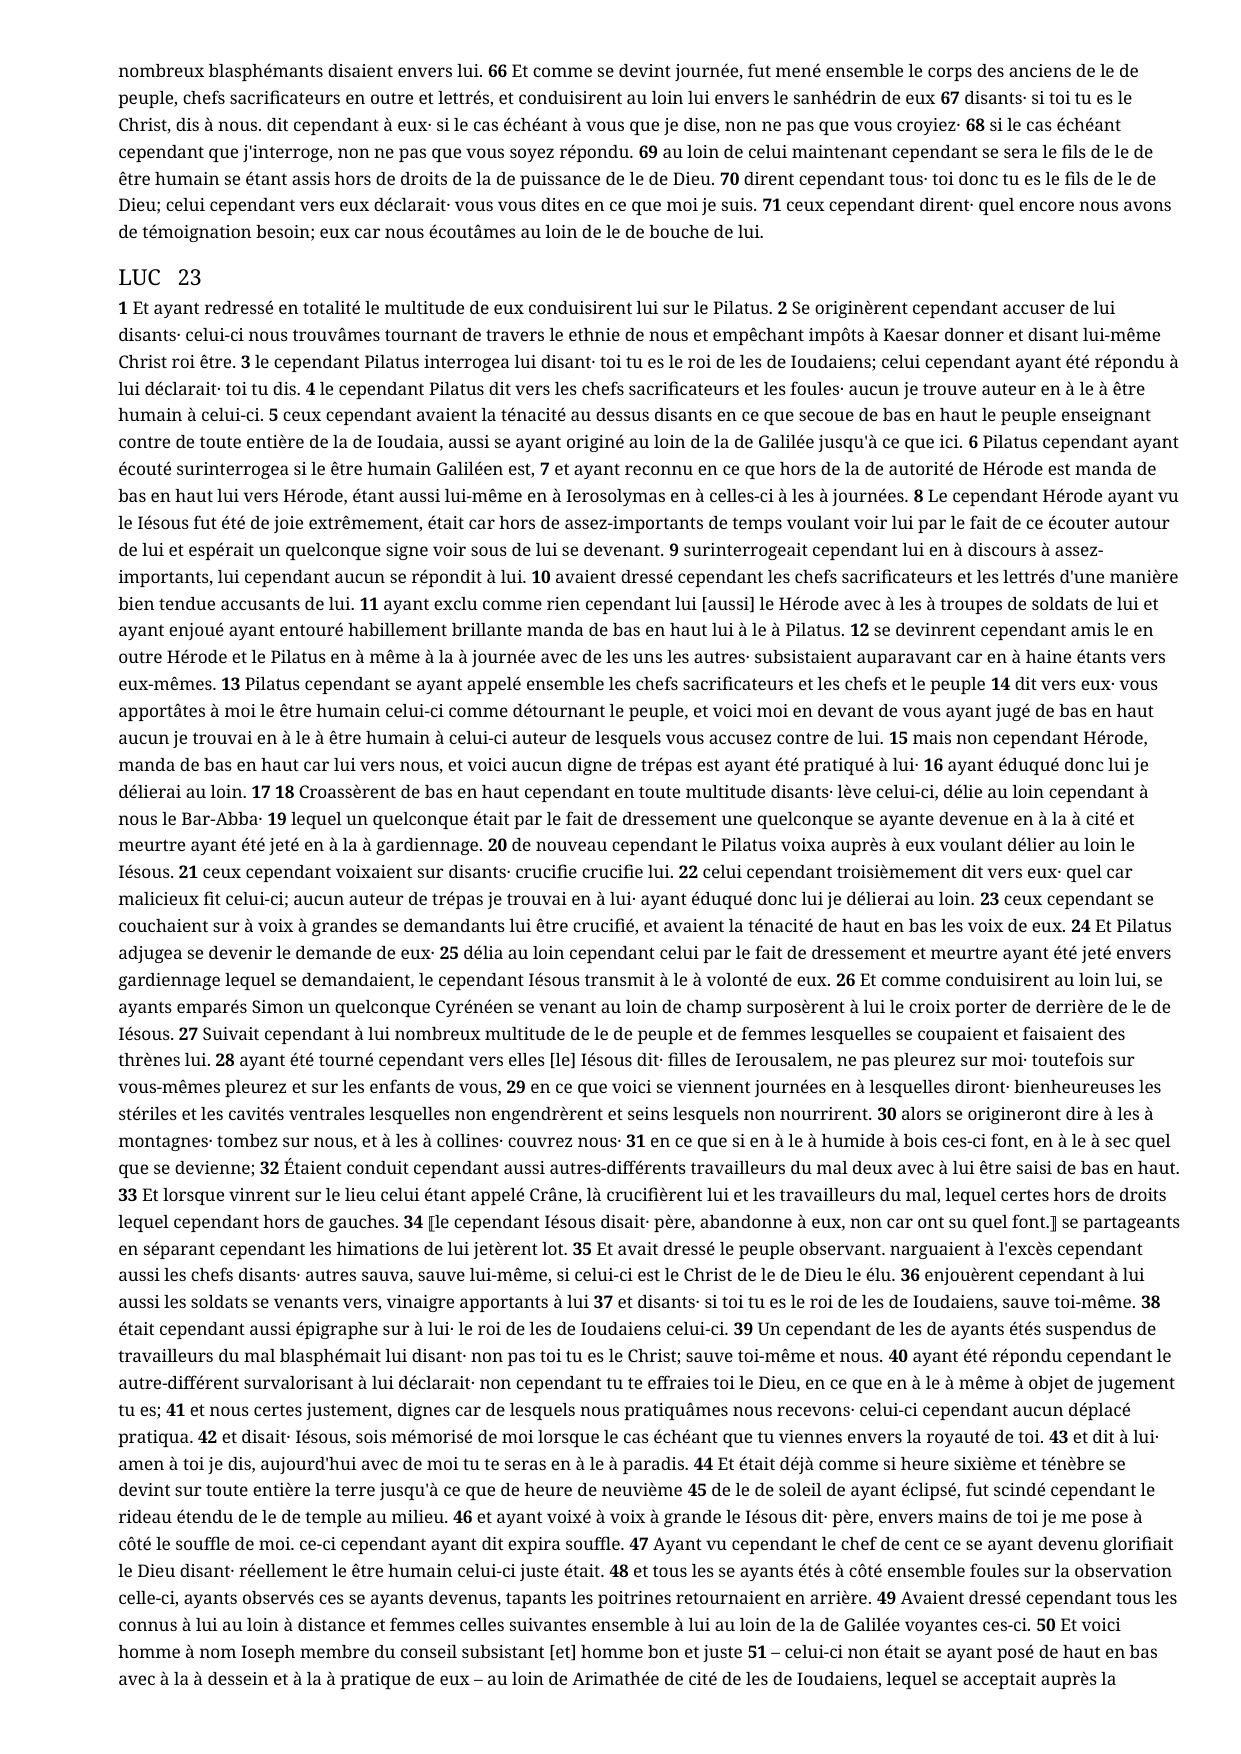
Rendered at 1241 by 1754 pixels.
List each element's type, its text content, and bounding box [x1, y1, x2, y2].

text 1 Et ayant redressé en totalité le multitude de eux conduisirent lui sur le Pilatus. 2 Se originèrent cependant accuser de lui disants· celui-ci nous trouvâmes tournant de travers le ethnie de nous et empêchant impôts à Kaesar donner et disant lui-même Christ roi être. 3 le cependant Pilatus interrogea lui disant· toi tu es le roi de les de Ioudaiens; celui cependant ayant été répondu à lui déclarait· toi tu dis. 4 le cependant Pilatus dit vers les chefs sacrificateurs et les foules· aucun je trouve auteur en à le à être humain à celui-ci. 5 ceux cependant avaient la ténacité au dessus disants en ce que secoue de bas en haut le peuple enseignant contre de toute entière de la de Ioudaia, aussi se ayant originé au loin de la de Galilée jusqu'à ce que ici. 6 Pilatus cependant ayant écouté surinterrogea si le être humain Galiléen est, 7 et ayant reconnu en ce que hors de la de autorité de Hérode est manda de bas en haut lui vers Hérode, étant aussi lui-même en à Ierosolymas en à celles-ci à les à journées. 8 Le cependant Hérode ayant vu le Iésous fut été de joie extrêmement, était car hors de assez-importants de temps voulant voir lui par le fait de ce écouter autour de lui et espérait un quelconque signe voir sous de lui se devenant. 9 surinterrogeait cependant lui en à discours à assez-importants, lui cependant aucun se répondit à lui. 10 avaient dressé cependant les chefs sacrificateurs et les lettrés d'une manière bien tendue accusants de lui. 11 ayant exclu comme rien cependant lui [aussi] le Hérode avec à les à troupes de soldats de lui et ayant enjoué ayant entouré habillement brillante manda de bas en haut lui à le à Pilatus. 12 se devinrent cependant amis le en outre Hérode et le Pilatus en à même à la à journée avec de les uns les autres· subsistaient auparavant car en à haine étants vers eux-mêmes. 13 Pilatus cependant se ayant appelé ensemble les chefs sacrificateurs et les chefs et le peuple 14 dit vers eux· vous apportâtes à moi le être humain celui-ci comme détournant le peuple, et voici moi en devant de vous ayant jugé de bas en haut aucun je trouvai en à le à être humain à celui-ci auteur de lesquels vous accusez contre de lui. 15 mais non cependant Hérode, manda de bas en haut car lui vers nous, et voici aucun digne de trépas est ayant été pratiqué à lui· 16 ayant éduqué donc lui je délierai au loin. 17 18 Croassèrent de bas en haut cependant en toute multitude disants· lève celui-ci, délie au loin cependant à nous le Bar-Abba· 19 lequel un quelconque était par le fait de dressement une quelconque se ayante devenue en à la à cité et meurtre ayant été jeté en à la à gardiennage. 20 de nouveau cependant le Pilatus voixa auprès à eux voulant délier au loin le Iésous. 21 ceux cependant voixaient sur disants· crucifie crucifie lui. 22 celui cependant troisièmement dit vers eux· quel car malicieux fit celui-ci; aucun auteur de trépas je trouvai en à lui· ayant éduqué donc lui je délierai au loin. 23 ceux cependant se couchaient sur à voix à grandes se demandants lui être crucifié, et avaient la ténacité de haut en bas les voix de eux. 24 Et Pilatus adjugea se devenir le demande de eux· 25 délia au loin cependant celui par le fait de dressement et meurtre ayant été jeté envers gardiennage lequel se demandaient, le cependant Iésous transmit à le à volonté de eux. 26 Et comme conduisirent au loin lui, se ayants emparés Simon un quelconque Cyrénéen se venant au loin de champ surposèrent à lui le croix porter de derrière de le de Iésous. 27 Suivait cependant à lui nombreux multitude de le de peuple et de femmes lesquelles se coupaient et faisaient des thrènes lui. 28 ayant été tourné cependant vers elles [le] Iésous dit· filles de Ierousalem, ne pas pleurez sur moi· toutefois sur vous-mêmes pleurez et sur les enfants de vous, 29 en ce que voici se viennent journées en à lesquelles diront· bienheureuses les stériles et les cavités ventrales lesquelles non engendrèrent et seins lesquels non nourrirent. 30 alors se origineront dire à les à montagnes· tombez sur nous, et à les à collines· couvrez nous· 31 en ce que si en à le à humide à bois ces-ci font, en à le à sec quel que se devienne; 32 Étaient conduit cependant aussi autres-différents travailleurs du mal deux avec à lui être saisi de bas en haut. 33 Et lorsque vinrent sur le lieu celui étant appelé Crâne, là crucifièrent lui et les travailleurs du mal, lequel certes hors de droits lequel cependant hors de gauches. 34 ⟦le cependant Iésous disait· père, abandonne à eux, non car ont su quel font.⟧ se partageants en séparant cependant les himations de lui jetèrent lot. 35 Et avait dressé le peuple observant. narguaient à l'excès cependant aussi les chefs disants· autres sauva, sauve lui-même, si celui-ci est le Christ de le de Dieu le élu. 36 enjouèrent cependant à lui aussi les soldats se venants vers, vinaigre apportants à lui 37 et disants· si toi tu es le roi de les de Ioudaiens, sauve toi-même. 38 était cependant aussi épigraphe sur à lui· le roi de les de Ioudaiens celui-ci. 39 Un cependant de les de ayants étés suspendus de travailleurs du mal blasphémait lui disant· non pas toi tu es le Christ; sauve toi-même et nous. 40 ayant été répondu cependant le autre-différent survalorisant à lui déclarait· non cependant tu te effraies toi le Dieu, en ce que en à le à même à objet de jugement tu es; 41 et nous certes justement, dignes car de lesquels nous pratiquâmes nous recevons· celui-ci cependant aucun déplacé pratiqua. 42 et disait· Iésous, sois mémorisé de moi lorsque le cas échéant que tu viennes envers la royauté de toi. 43 et dit à lui· amen à toi je dis, aujourd'hui avec de moi tu te seras en à le à paradis. 44 Et était déjà comme si heure sixième et ténèbre se devint sur toute entière la terre jusqu'à ce que de heure de neuvième 45 de le de soleil de ayant éclipsé, fut scindé cependant le rideau étendu de le de temple au milieu. 46 et ayant voixé à voix à grande le Iésous dit· père, envers mains de toi je me pose à côté le souffle de moi. ce-ci cependant ayant dit expira souffle. 47 Ayant vu cependant le chef de cent ce se ayant devenu glorifiait le Dieu disant· réellement le être humain celui-ci juste était. 48 et tous les se ayants étés à côté ensemble foules sur la observation celle-ci, ayants observés ces se ayants devenus, tapants les poitrines retournaient en arrière. 49 Avaient dressé cependant tous les connus à lui au loin à distance et femmes celles suivantes ensemble à lui au loin de la de Galilée voyantes ces-ci. 50 Et voici homme à nom Ioseph membre du conseil subsistant [et] homme bon et juste 51 – celui-ci non était se ayant posé de haut en bas avec à la à dessein et à la à pratique de eux – au loin de Arimathée de cité de les de Ioudaiens, lequel se acceptait auprès la [118, 296, 1181, 1690]
text LUC 23 [118, 262, 1181, 292]
text nombreux blasphémants disaient envers lui. 66 Et comme se devint journée, fut mené ensemble le corps des anciens de le de peuple, chefs sacrificateurs en outre et lettrés, et conduisirent au loin lui envers le sanhédrin de eux 67 disants· si toi tu es le Christ, dis à nous. dit cependant à eux· si le cas échéant à vous que je dise, non ne pas que vous croyiez· 68 si le cas échéant cependant que j'interroge, non ne pas que vous soyez répondu. 69 au loin de celui maintenant cependant se sera le fils de le de être humain se étant assis hors de droits de la de puissance de le de Dieu. 70 dirent cependant tous· toi donc tu es le fils de le de Dieu; celui cependant vers eux déclarait· vous vous dites en ce que moi je suis. 71 ceux cependant dirent· quel encore nous avons de témoignation besoin; eux car nous écoutâmes au loin de le de bouche de lui. [118, 59, 1181, 244]
